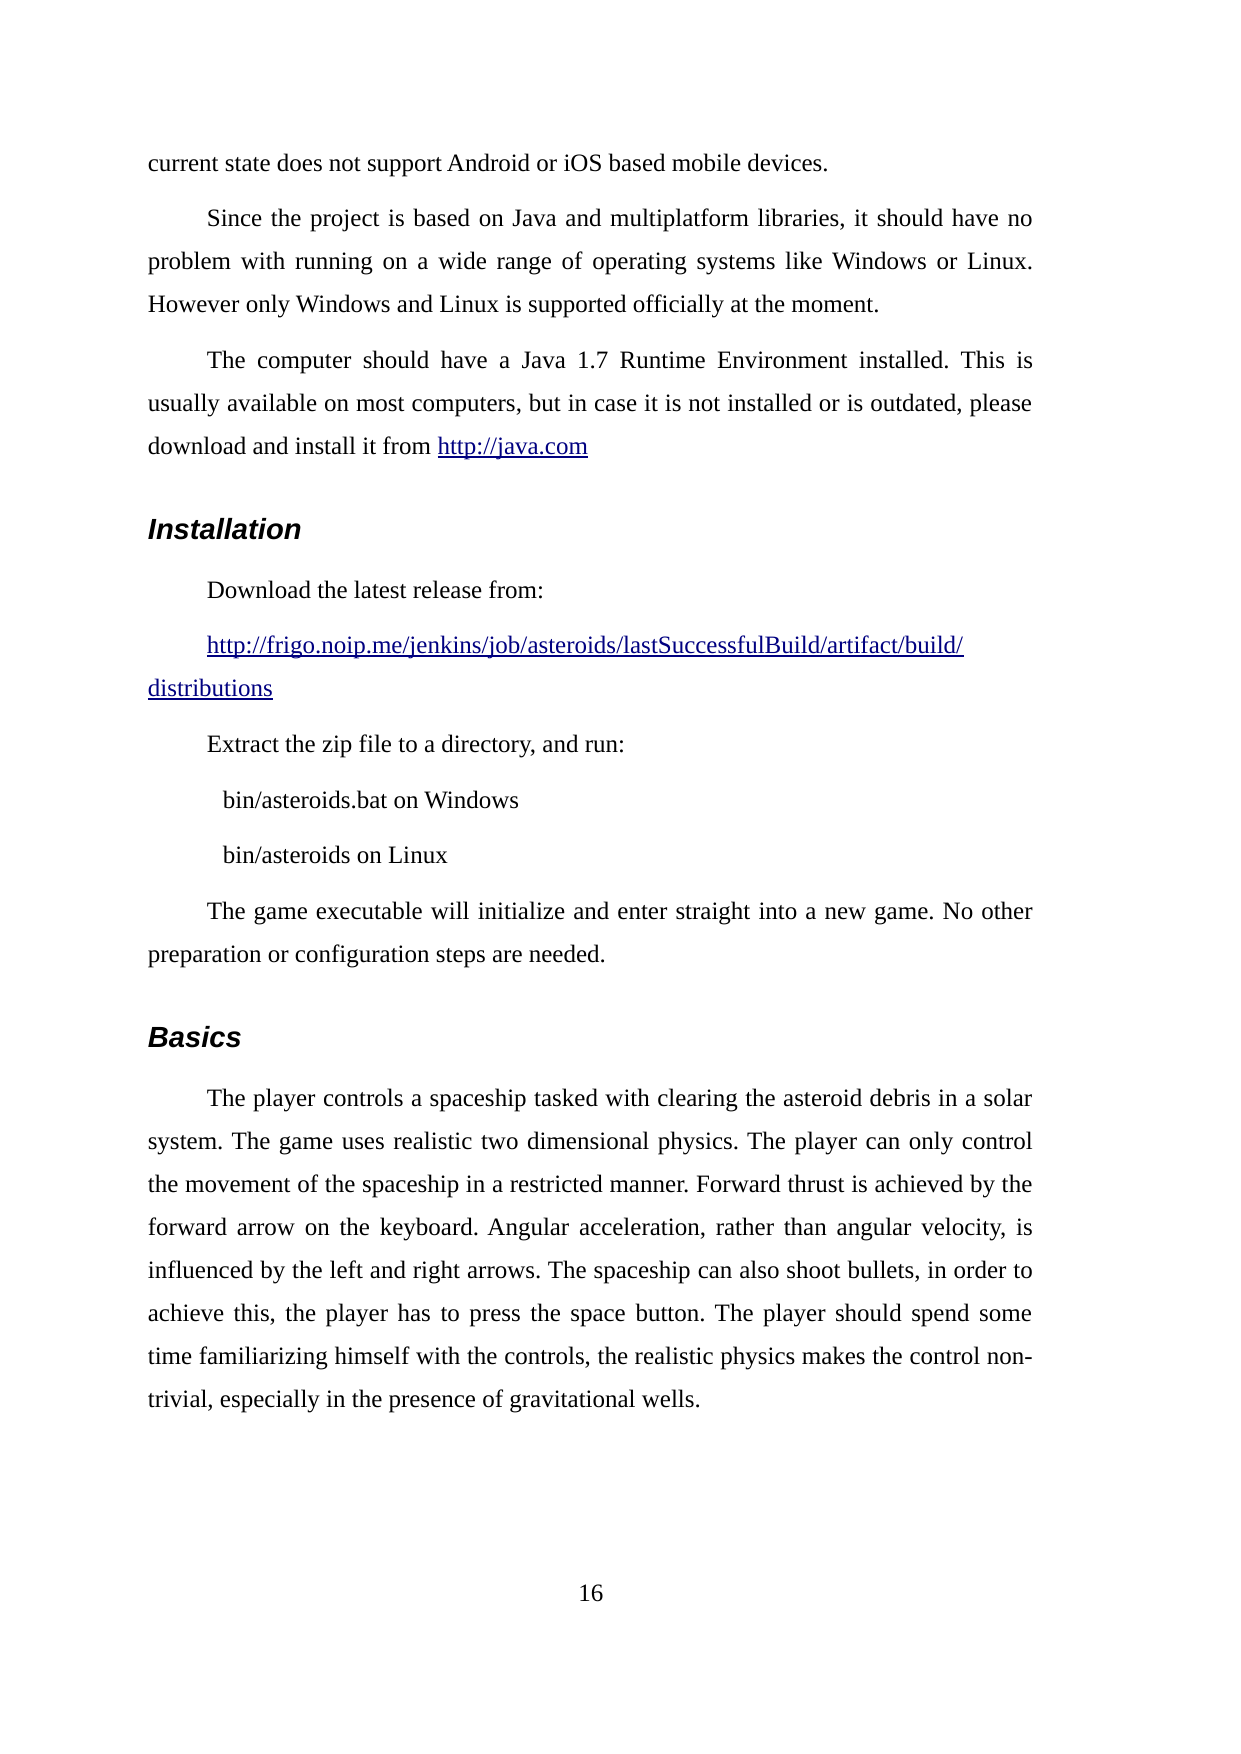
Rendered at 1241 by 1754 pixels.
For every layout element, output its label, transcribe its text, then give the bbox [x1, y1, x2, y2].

text The player controls a spaceship tasked with clearing the asteroid debris in a solar system. The game uses realistic two dimensional physics. The player can only control the movement of the spaceship in a restricted manner. Forward thrust is achieved by the forward arrow on the keyboard. Angular acceleration, rather than angular velocity, is influenced by the left and right arrows. The spaceship can also shoot bullets, in order to achieve this, the player has to press the space button. The player should spend some time familiarizing himself with the controls, the realistic physics makes the control non-trivial, especially in the presence of gravitational wells. [148, 1083, 1033, 1413]
subtitle Basics [148, 1020, 1033, 1053]
text http://frigo.noip.me/jenkins/job/asteroids/lastSuccessfulBuild/artifact/build/distributions [148, 630, 1033, 702]
subtitle Installation [148, 512, 1033, 546]
text The computer should have a Java 1.7 Runtime Environment installed. This is usually available on most computers, but in case it is not installed or is outdated, please download and install it from http://java.com [148, 345, 1033, 460]
text Download the latest release from: [148, 575, 1033, 603]
list bin/asteroids.bat on Windows [185, 785, 1033, 813]
list bin/asteroids on Linux [185, 840, 1033, 869]
text Extract the zip file to a directory, and run: [148, 729, 1033, 758]
text The game executable will initialize and enter straight into a new game. No other preparation or configuration steps are needed. [148, 896, 1033, 968]
text Since the project is based on Java and multiplatform libraries, it should have no problem with running on a wide range of operating systems like Windows or Linux. However only Windows and Linux is supported officially at the moment. [148, 203, 1033, 318]
text current state does not support Android or iOS based mobile devices. [148, 148, 1033, 176]
